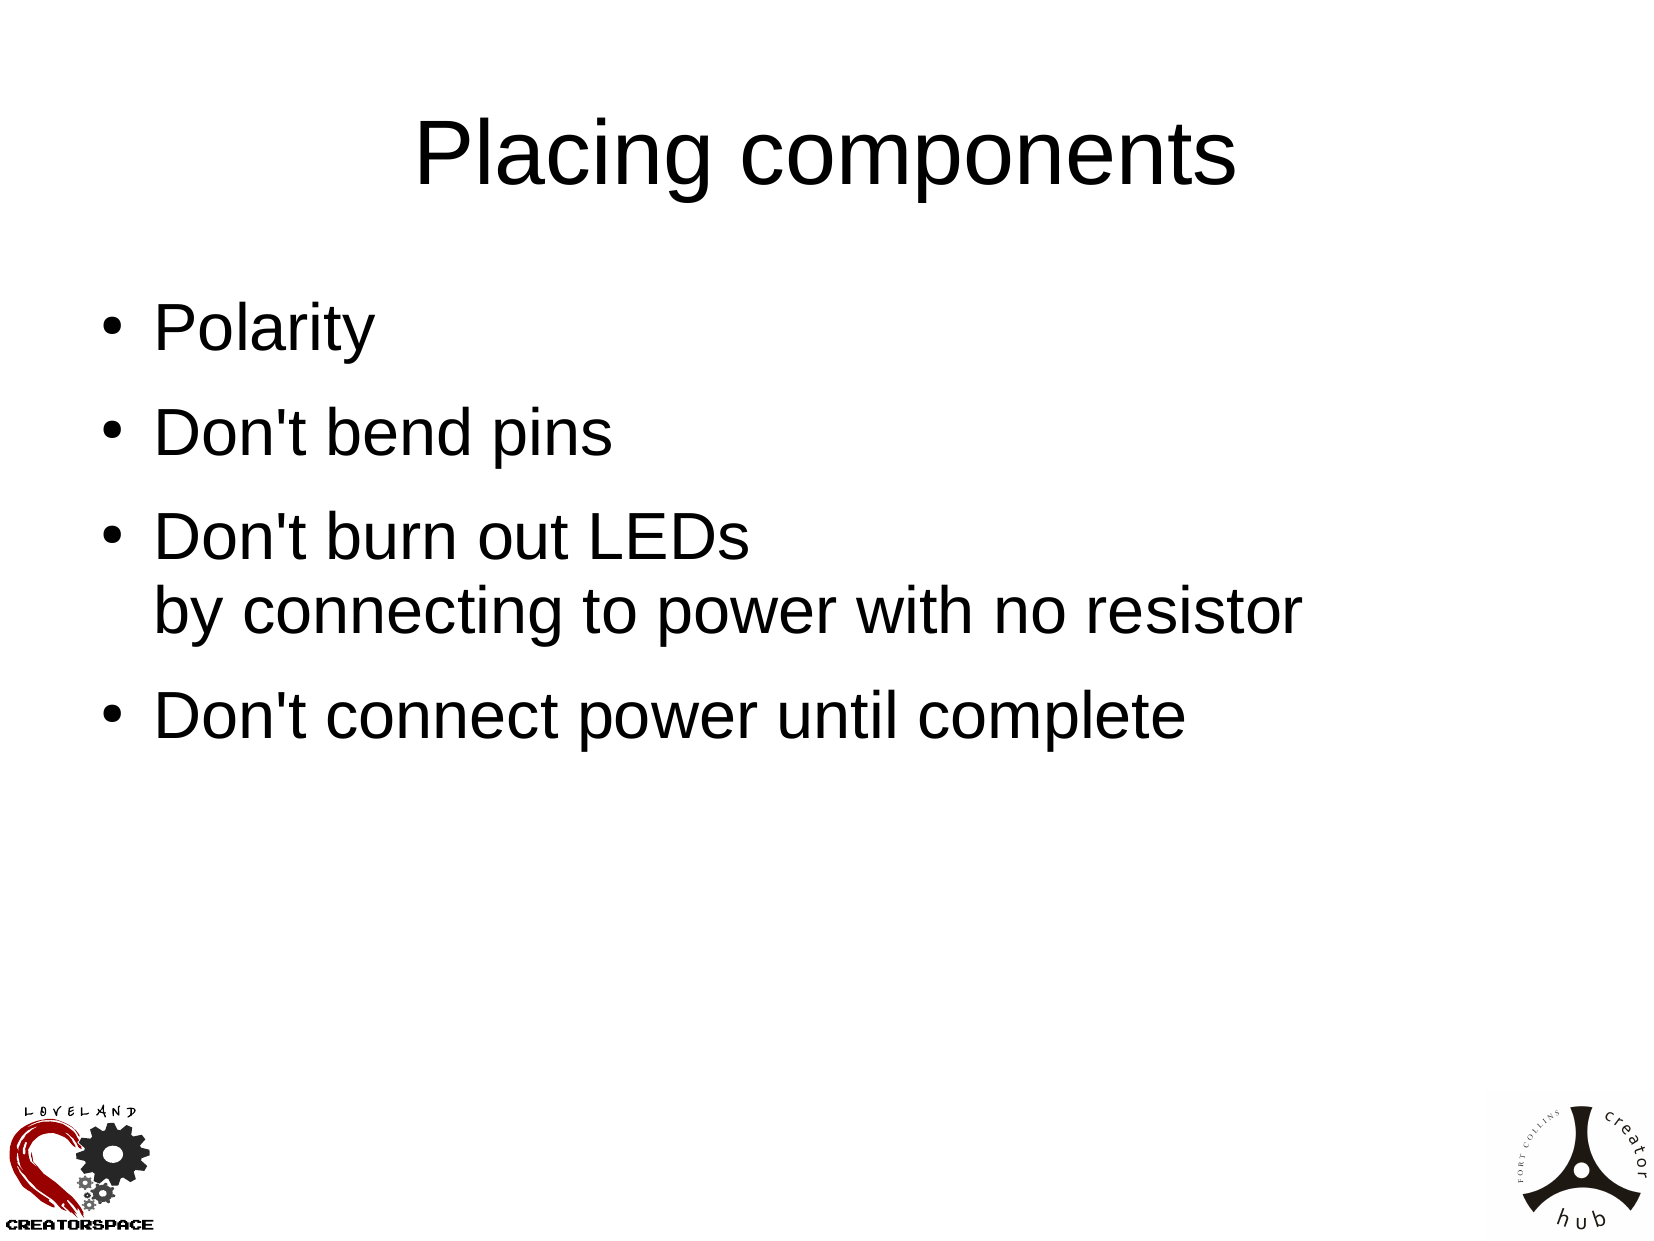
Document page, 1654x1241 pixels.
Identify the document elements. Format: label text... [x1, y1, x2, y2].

list Polarity Don't bend pins Don't burn out LEDs by connecting to power with no resistor Don't connect power until complete [82, 290, 1571, 1010]
picture [1485, 1090, 1654, 1241]
title Placing components [82, 49, 1571, 257]
